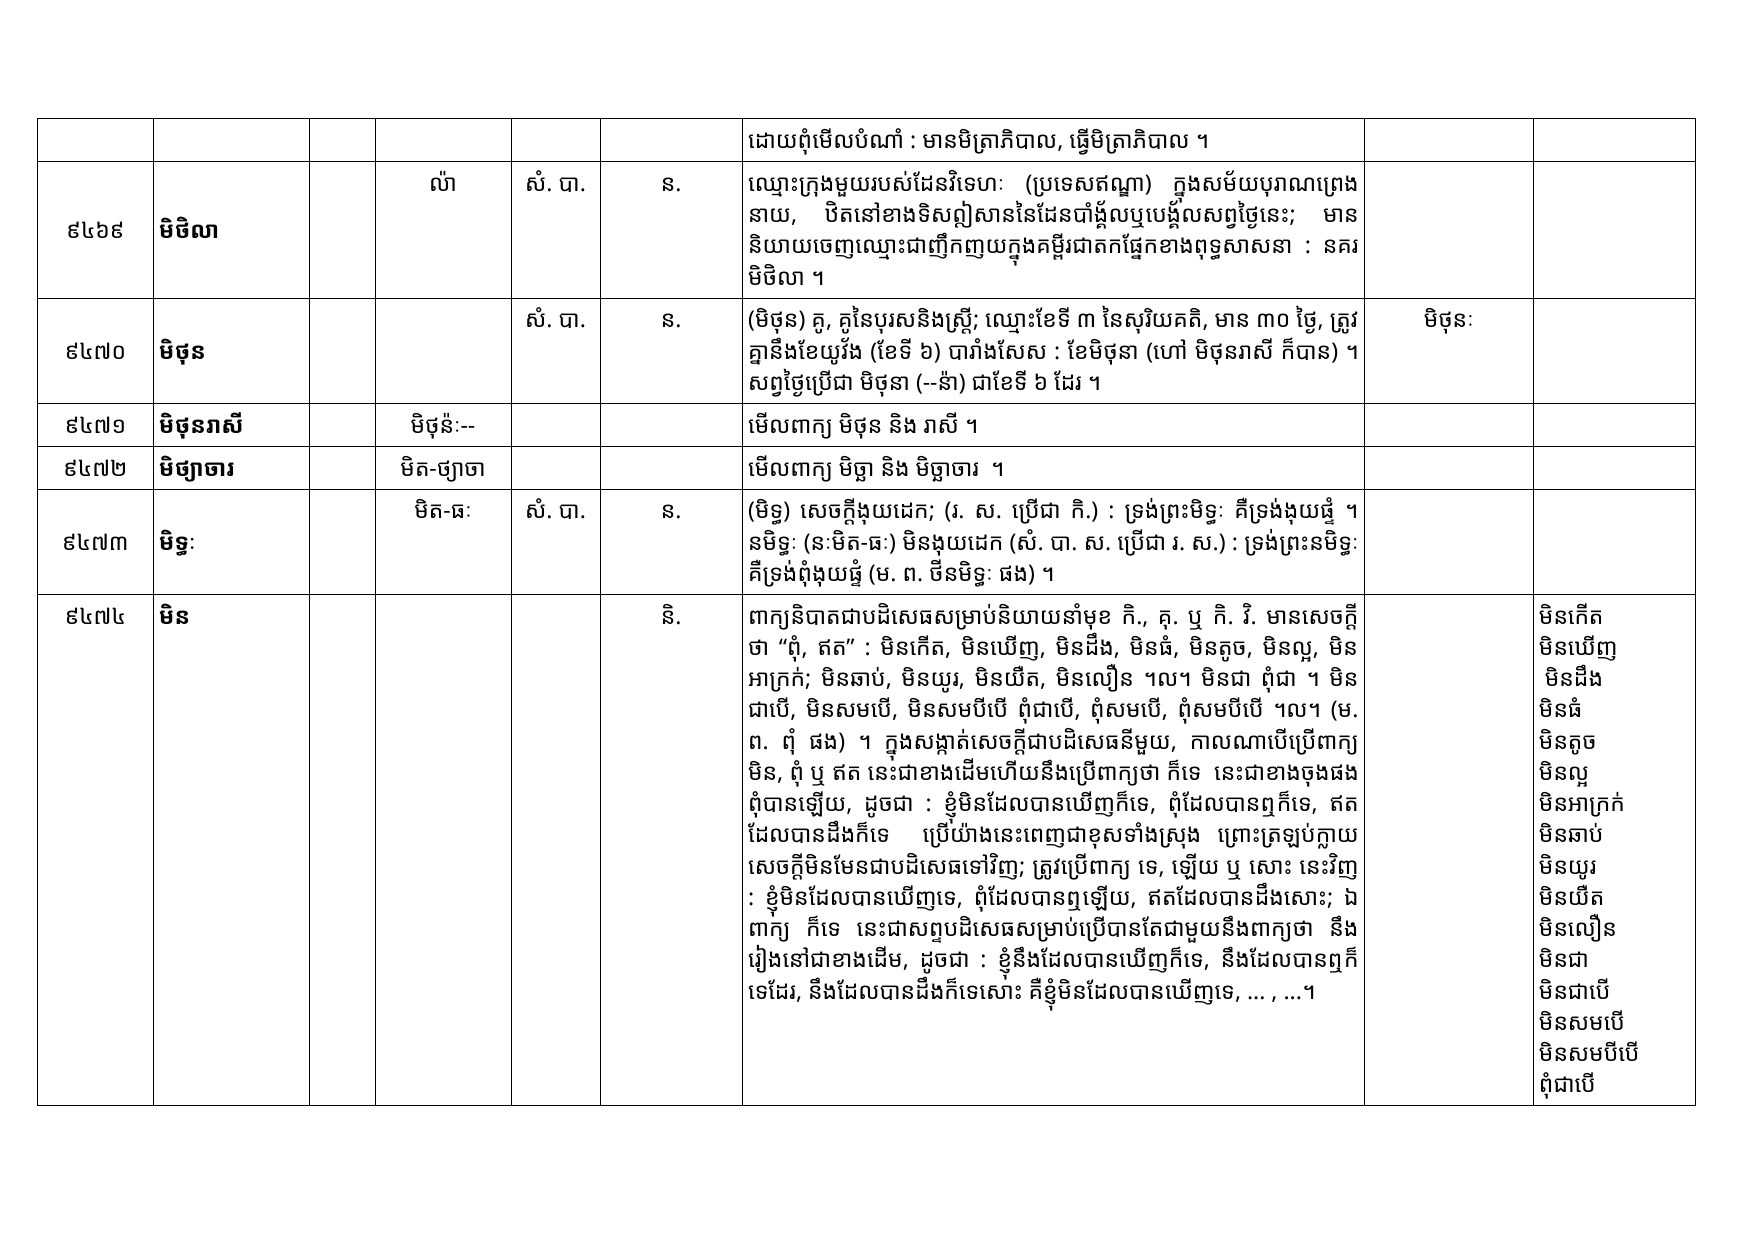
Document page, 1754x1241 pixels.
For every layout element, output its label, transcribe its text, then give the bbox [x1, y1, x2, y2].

table_cell សំ. បា. [512, 299, 600, 403]
table_cell (មិថុន) គូ, គូ​នៃ​បុរស​និង​ស្ត្រី; ឈ្មោះ​ខែ​ទី ៣ នៃ​សុរិយ​គតិ, មាន ៣០ ថ្ងៃ, ត្រូវ​គ្នា​នឹង​ខែ​យូវ័ង (ខែ​ទី ៦) បារាំង​សែស : ខែ​មិថុនា (ហៅ មិថុន​រាសី ក៏​បាន) ។ សព្វ​ថ្ងៃ​ប្រើ​ជា មិថុនា (--ន៉ា) ជា​ខែ​ទី ៦ ដែរ ។ [743, 299, 1364, 403]
table_cell [1534, 119, 1695, 161]
table_cell [1365, 162, 1533, 297]
table_cell ៩៤៧៣ [38, 490, 153, 594]
table_cell [1365, 595, 1533, 1105]
table_cell [310, 162, 375, 297]
table_cell [1534, 490, 1695, 594]
table_cell [1534, 404, 1695, 446]
table_cell [512, 447, 600, 488]
table_cell សំ. បា. [512, 162, 600, 297]
table_cell [601, 404, 742, 446]
table_cell និ. [601, 595, 742, 1105]
table_cell ៩៤៧១ [38, 404, 153, 446]
table_cell ន. [601, 490, 742, 594]
table_cell [38, 119, 153, 161]
table_cell [512, 404, 600, 446]
table_cell មិថុន​រាសី [154, 404, 309, 446]
table_cell មិន​កើត មិន​ឃើញ មិន​ដឹង មិន​ធំ មិន​តូច មិន​ល្អ មិន​អាក្រក់ មិន​ឆាប់ មិន​យូរ មិន​យឺត មិន​លឿន មិន​ជា មិន​ជា​បើ មិន​សម​បើ មិន​សម​បី​បើ ពុំ​ជា​បើ [1534, 595, 1695, 1105]
table_cell មិថុន [154, 299, 309, 403]
table_cell [310, 299, 375, 403]
table_cell [601, 119, 742, 161]
table_cell មិថុន៉ៈ-- [376, 404, 511, 446]
table_cell (មិទ្ធ) សេចក្ដី​ងុយ​ដេក; (រ. ស. ប្រើ​ជា កិ.) : ទ្រង់​ព្រះ​មិទ្ធៈ គឺ​ទ្រង់​ងុយ​ផ្ទំ ។ នមិទ្ធៈ (នៈមិត-ធៈ) មិន​ងុយ​ដេក (សំ. បា. ស. ប្រើ​ជា រ. ស.) : ទ្រង់​ព្រះ​នមិទ្ធៈ គឺ​ទ្រង់​ពុំ​ងុយ​ផ្ទំ (ម. ព. ថីនមិទ្ធៈ ផង) ។ [743, 490, 1364, 594]
table_cell [1534, 299, 1695, 403]
table_cell [601, 447, 742, 488]
table_cell [512, 119, 600, 161]
table_cell ៩៤៧៤ [38, 595, 153, 1105]
table_cell ន. [601, 299, 742, 403]
table_cell [310, 119, 375, 161]
table_cell [1365, 119, 1533, 161]
table_cell មិថុនៈ [1365, 299, 1533, 403]
table_cell [1534, 162, 1695, 297]
table_cell មិទ្ធៈ [154, 490, 309, 594]
table_cell [1534, 447, 1695, 488]
table_cell [310, 404, 375, 446]
table_cell ៩៤៦៩ [38, 162, 153, 297]
table_cell [310, 447, 375, 488]
table_cell ៩៤៧០ [38, 299, 153, 403]
table_cell មើល​ពាក្យ មិថុន និង រាសី ។ [743, 404, 1364, 446]
table_cell មិថិលា [154, 162, 309, 297]
table_cell [376, 299, 511, 403]
table_cell ឈ្មោះ​ក្រុង​មួយ​របស់​ដែន​វិទេហៈ (ប្រទេស​ឥណ្ឌា) ក្នុង​សម័យ​បុរាណ​ព្រេង​នាយ, ឋិត​នៅ​ខាង​ទិស​ឦសាន​នៃ​ដែន​បាំង័្គល​ឬ​បេង័្គល​សព្វ​ថ្ងៃ​នេះ; មាន​និយាយ​ចេញ​ឈ្មោះ​ជា​ញឹក​ញយ​ក្នុង​គម្ពីរ​ជាតក​ផ្នែក​ខាង​ពុទ្ធ​សាសនា : នគរ​មិថិលា ។ [743, 162, 1364, 297]
table_cell ពាក្យ​និបាត​ជា​បដិសេធ​សម្រាប់​និយាយ​នាំ​មុខ កិ., គុ. ឬ កិ. វិ. មាន​សេចក្ដី​ថា “ពុំ, ឥត” : មិន​កើត, មិន​ឃើញ, មិន​ដឹង, មិន​ធំ, មិន​តូច, មិន​ល្អ, មិន​អាក្រក់; មិន​ឆាប់, មិន​យូរ, មិន​យឺត, មិន​លឿន ។ល។ មិន​ជា ពុំជា ។ មិន​ជាបើ, មិន​សម​បើ, មិន​សម​បី​បើ ពុំ​ជា​បើ, ពុំ​សម​បើ, ពុំ​សម​បី​បើ ។ល។ (ម. ព. ពុំ ផង) ។ ក្នុង​សង្កាត់​សេចក្ដី​ជា​បដិសេធ​នីមួយ, កាល​ណា​បើ​ប្រើ​ពាក្យ មិន, ពុំ ឬ ឥត នេះ​ជា​ខាង​ដើម​ហើយ​នឹង​ប្រើ​ពាក្យ​ថា ក៏​ទេ នេះ​ជា​ខាង​ចុង​ផង​ពុំ​បាន​ឡើយ, ដូច​ជា : ខ្ញុំ​មិន​ដែល​បាន​ឃើញ​ក៏​ទេ, ពុំ​ដែល​បាន​ឮ​ក៏​ទេ, ឥត​ដែល​បាន​ដឹង​ក៏​ទេ ប្រើ​យ៉ាង​នេះ​ពេញ​ជា​ខុស​ទាំងស្រុង ព្រោះ​ត្រឡប់​ក្លាយ​សេចក្ដី​មិន​មែន​ជា​បដិសេធ​ទៅ​វិញ; ត្រូវ​ប្រើ​ពាក្យ ទេ, ឡើយ ឬ សោះ នេះ​វិញ : ខ្ញុំ​មិន​ដែល​បាន​ឃើញ​ទេ, ពុំ​ដែល​បាន​ឮ​ឡើយ, ឥត​ដែល​បាន​ដឹង​សោះ; ឯ​ពាក្យ ក៏​ទេ នេះ​ជា​សព្ទ​បដិសេធ​សម្រាប់​ប្រើ​បាន​តែ​ជាមួយ​នឹង​ពាក្យ​ថា នឹង រៀង​នៅ​ជា​ខាង​ដើម, ដូច​ជា : ខ្ញុំ​នឹង​ដែល​បាន​ឃើញ​ក៏​ទេ, នឹង​ដែល​បាន​ឮ​ក៏​ទេ​ដែរ, នឹង​ដែល​បាន​ដឹង​ក៏​ទេ​សោះ គឺ​ខ្ញុំ​មិន​ដែល​បាន​ឃើញ​ទេ, ... , ...។ [743, 595, 1364, 1105]
table_cell [154, 119, 309, 161]
table_cell [310, 595, 375, 1105]
table_cell [512, 595, 600, 1105]
table_cell មិន [154, 595, 309, 1105]
table_cell មិត-ធៈ [376, 490, 511, 594]
table_cell [1365, 490, 1533, 594]
table_cell [1365, 447, 1533, 488]
table_cell ល៉ា [376, 162, 511, 297]
table_cell [376, 119, 511, 161]
table_cell មើល​ពាក្យ មិច្ឆា និង មិច្ឆាចារ ។ [743, 447, 1364, 488]
table_cell [310, 490, 375, 594]
table_cell ដោយ​ពុំ​មើល​បំណាំ : មាន​មិត្រាភិបាល, ធ្វើ​មិត្រាភិបាល ។ [743, 119, 1364, 161]
table_cell មិថ្យាចារ [154, 447, 309, 488]
table_cell សំ. បា. [512, 490, 600, 594]
table_cell ន. [601, 162, 742, 297]
table_cell [1365, 404, 1533, 446]
table_cell ៩៤៧២ [38, 447, 153, 488]
table_cell មិត-ថ្យាចា [376, 447, 511, 488]
table_cell [376, 595, 511, 1105]
